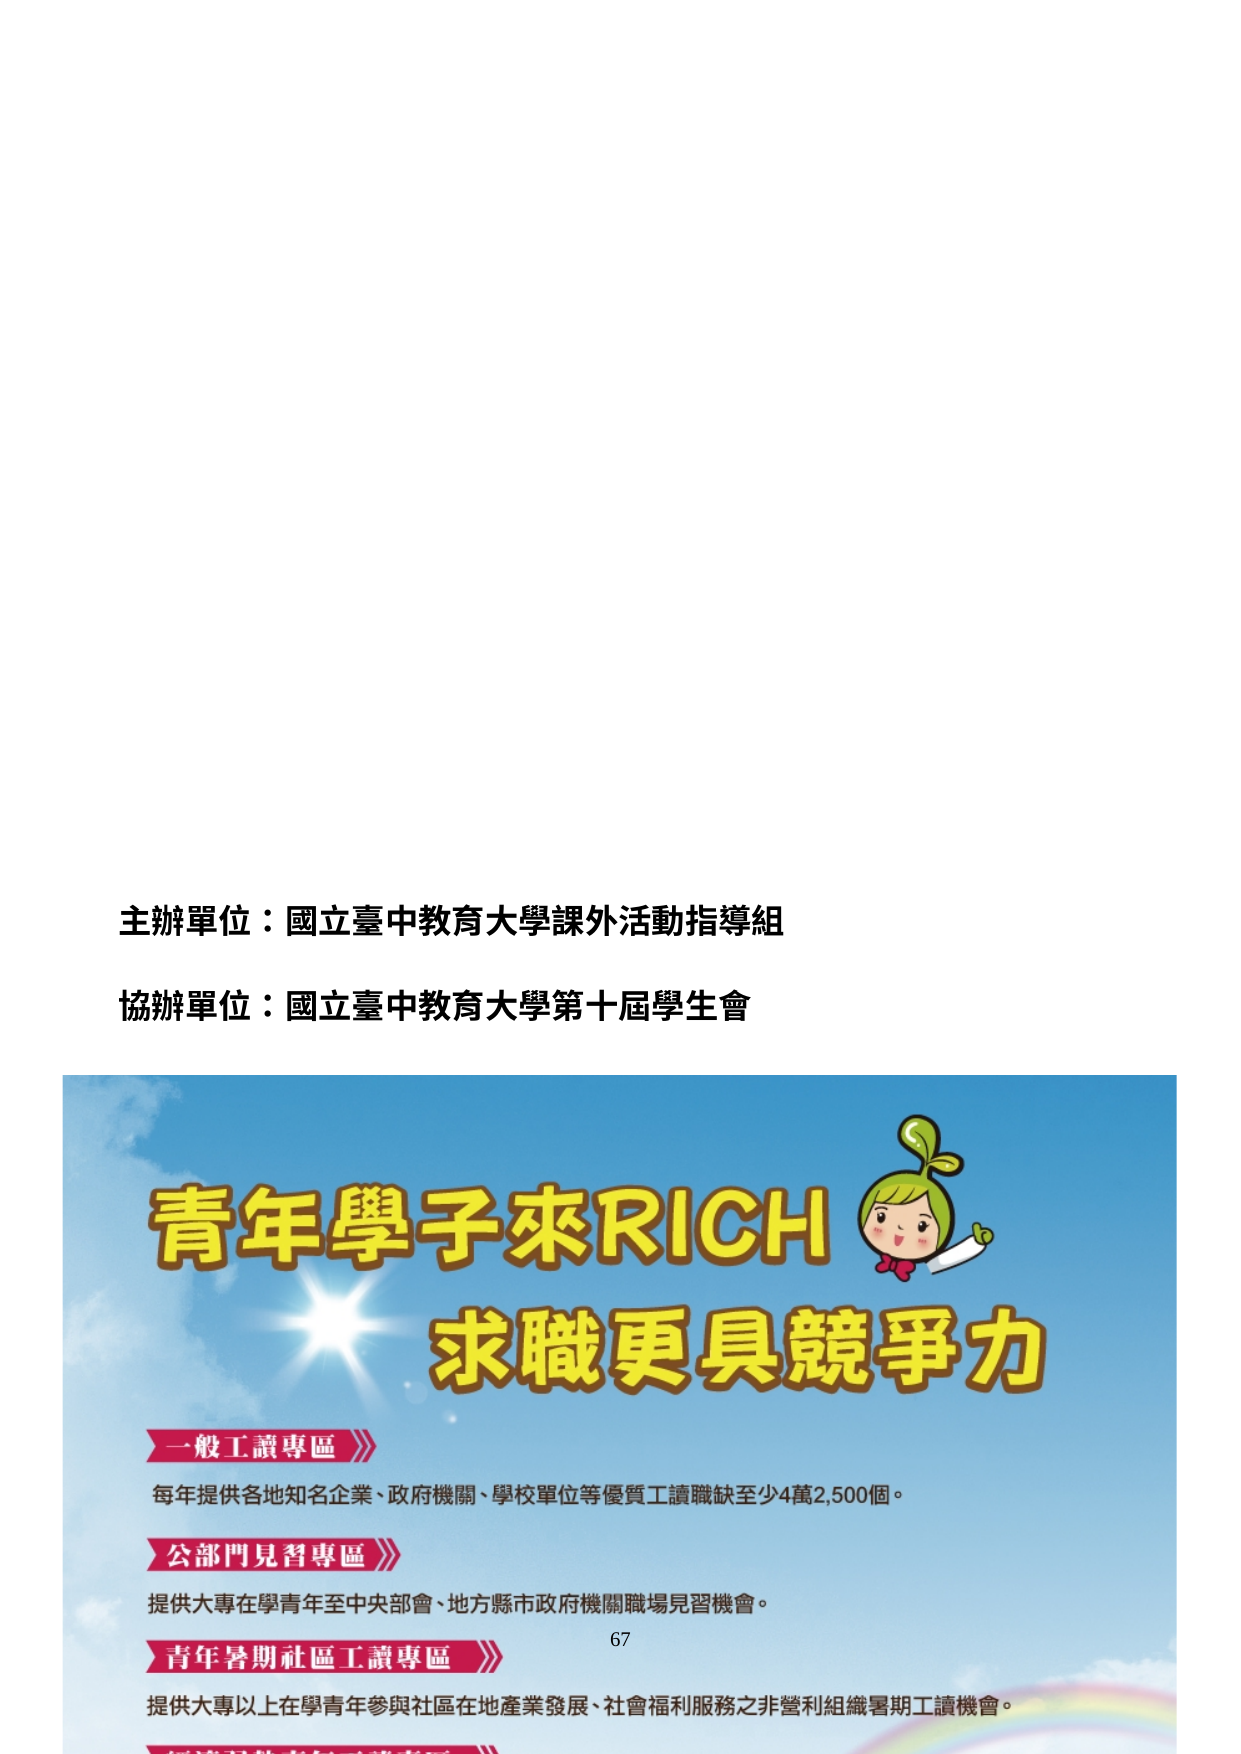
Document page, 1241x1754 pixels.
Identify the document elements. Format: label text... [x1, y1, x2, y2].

picture [62, 1075, 1177, 1754]
text 協辦單位：國立臺中教育大學第十屆學生會 [118, 966, 1122, 1041]
text 主辦單位：國立臺中教育大學課外活動指導組 [118, 882, 1122, 957]
